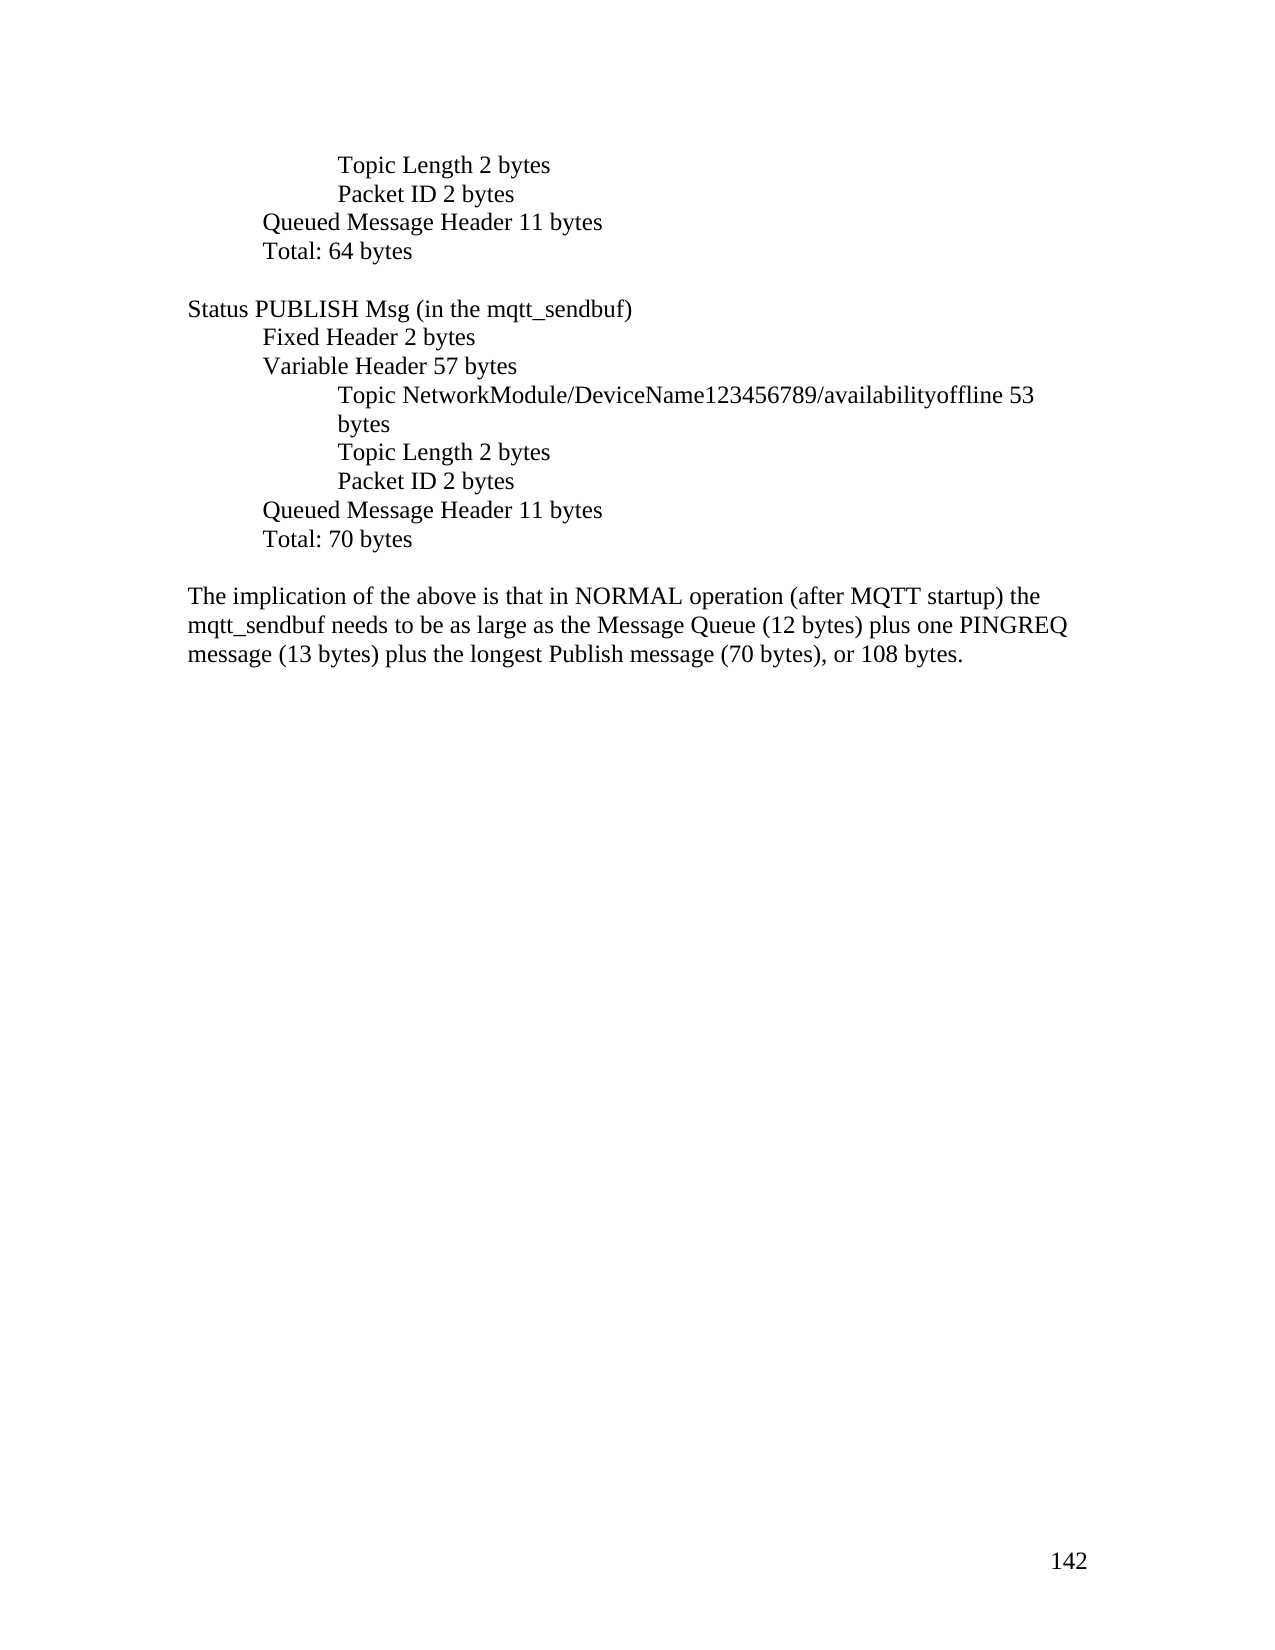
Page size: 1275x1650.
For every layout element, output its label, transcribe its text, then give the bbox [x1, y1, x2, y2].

text Total: 64 bytes [262, 236, 1087, 265]
text The implication of the above is that in NORMAL operation (after MQTT startup) the mqtt_sendbuf needs to be as large as the Message Queue (12 bytes) plus one PINGREQ message (13 bytes) plus the longest Publish message (70 bytes), or 108 bytes. [187, 581, 1087, 667]
text Total: 70 bytes [262, 524, 1087, 552]
text Variable Header 57 bytes [262, 351, 1087, 380]
text Queued Message Header 11 bytes [262, 207, 1087, 236]
text Packet ID 2 bytes [337, 466, 1087, 495]
text Status PUBLISH Msg (in the mqtt_sendbuf) [187, 294, 1087, 322]
text Topic NetworkModule/DeviceName123456789/availabilityoffline 53 bytes [337, 380, 1087, 437]
text Fixed Header 2 bytes [262, 322, 1087, 351]
text Topic Length 2 bytes [337, 150, 1087, 179]
text Queued Message Header 11 bytes [262, 495, 1087, 524]
text Topic Length 2 bytes [337, 437, 1087, 466]
text Packet ID 2 bytes [337, 179, 1087, 207]
